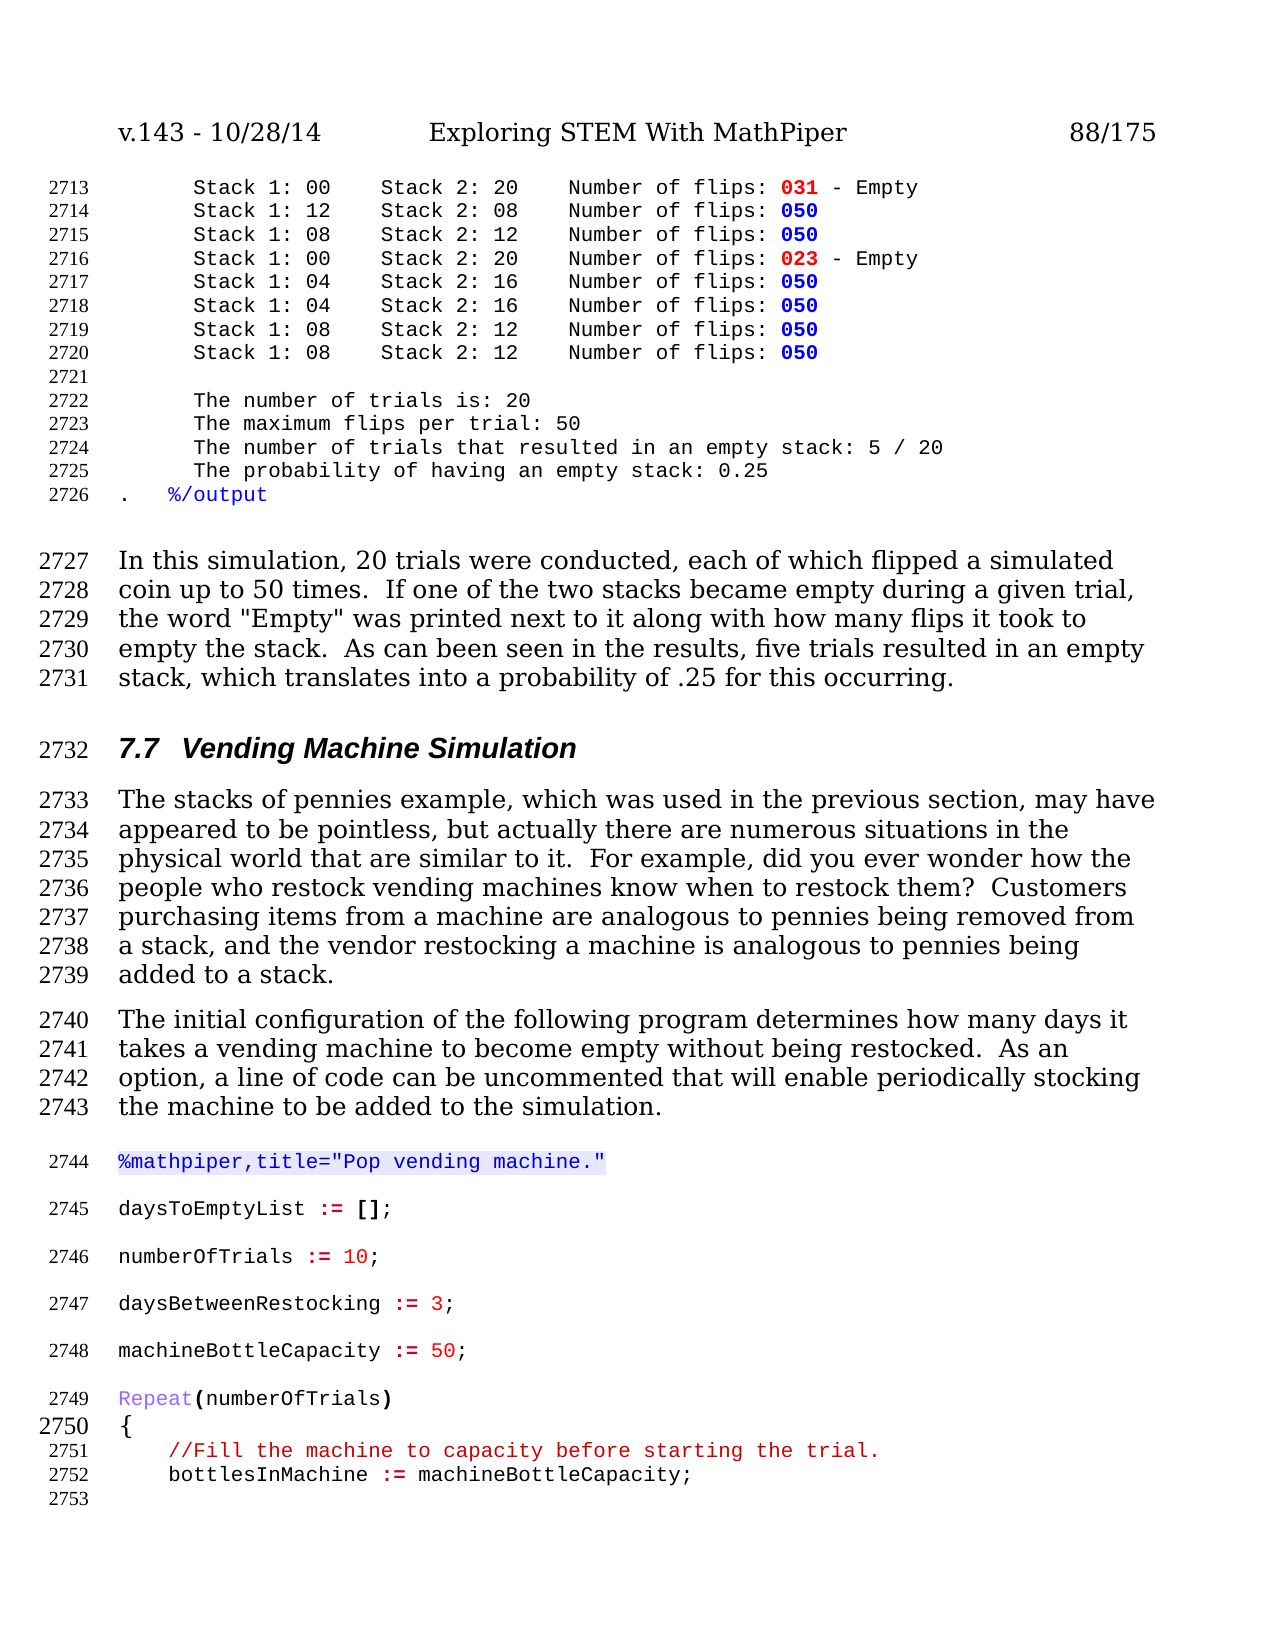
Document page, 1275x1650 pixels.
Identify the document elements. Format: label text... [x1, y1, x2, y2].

text Repeat(numberOfTrials) [118, 1388, 1157, 1411]
text Stack 1: 08 Stack 2: 12 Number of flips: 050 [118, 224, 1157, 248]
text The number of trials is: 20 [118, 389, 1157, 413]
text Stack 1: 00 Stack 2: 20 Number of flips: 031 - Empty [118, 177, 1157, 200]
text The initial configuration of the following program determines how many days it takes a vending machine to become empty without being restocked. As an option, a line of code can be uncommented that will enable periodically stocking the machine to be added to the simulation. [118, 1005, 1157, 1121]
text Stack 1: 00 Stack 2: 20 Number of flips: 023 - Empty [118, 248, 1157, 271]
text The number of trials that resulted in an empty stack: 5 / 20 [118, 437, 1157, 461]
text daysBetweenRestocking := 3; [118, 1293, 1157, 1317]
text daysToEmptyList := []; [118, 1198, 1157, 1222]
text Stack 1: 08 Stack 2: 12 Number of flips: 050 [118, 319, 1157, 342]
text machineBottleCapacity := 50; [118, 1340, 1157, 1364]
text { [118, 1411, 1157, 1440]
text //Fill the machine to capacity before starting the trial. [118, 1440, 1157, 1464]
text The stacks of pennies example, which was used in the previous section, may have appeared to be pointless, but actually there are numerous situations in the physical world that are similar to it. For example, did you ever wonder how the people who restock vending machines know when to restock them? Customers purchasing items from a machine are analogous to pennies being removed from a stack, and the vendor restocking a machine is analogous to pennies being added to a stack. [118, 786, 1157, 990]
text Stack 1: 04 Stack 2: 16 Number of flips: 050 [118, 295, 1157, 319]
text In this simulation, 20 trials were conducted, each of which flipped a simulated coin up to 50 times. If one of the two stacks became empty during a given trial, the word "Empty" was printed next to it along with how many flips it took to empty the stack. As can been seen in the results, five trials resulted in an empty stack, which translates into a probability of .25 for this occurring. [118, 546, 1157, 692]
text The probability of having an empty stack: 0.25 [118, 461, 1157, 484]
text . %/output [118, 484, 1157, 508]
text bottlesInMachine := machineBottleCapacity; [118, 1464, 1157, 1488]
subtitle Vending Machine Simulation [118, 731, 1157, 765]
text Stack 1: 04 Stack 2: 16 Number of flips: 050 [118, 271, 1157, 295]
text numberOfTrials := 10; [118, 1246, 1157, 1269]
text The maximum flips per trial: 50 [118, 413, 1157, 437]
text Stack 1: 12 Stack 2: 08 Number of flips: 050 [118, 200, 1157, 224]
text %mathpiper,title="Pop vending machine." [118, 1151, 1157, 1175]
text Stack 1: 08 Stack 2: 12 Number of flips: 050 [118, 342, 1157, 366]
